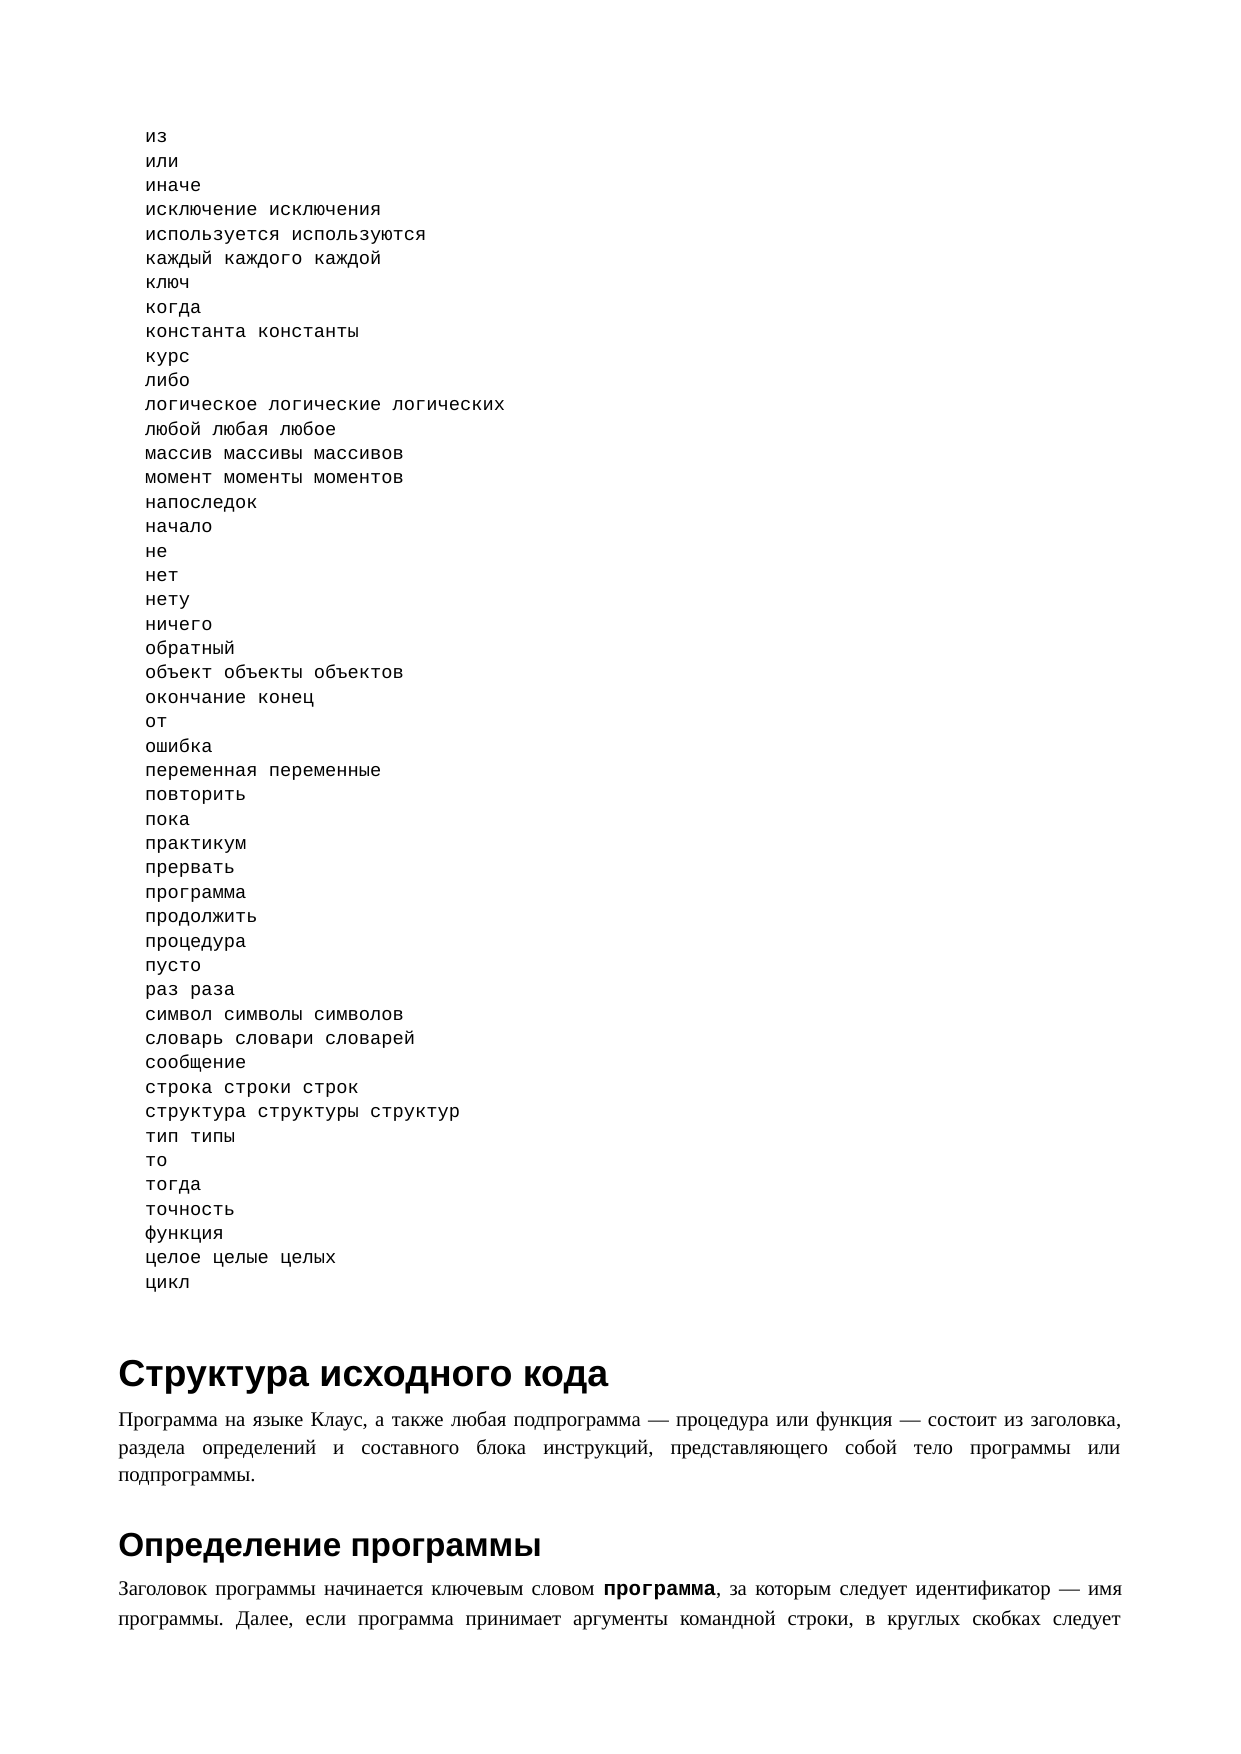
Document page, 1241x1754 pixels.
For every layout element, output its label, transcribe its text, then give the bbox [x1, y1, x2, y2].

text ничего [136, 606, 1104, 630]
text прервать [136, 849, 1104, 874]
text раз раза [136, 971, 1104, 996]
text ключ [136, 264, 1104, 289]
text когда [136, 289, 1104, 313]
text не [136, 532, 1104, 557]
text нету [136, 581, 1104, 606]
subtitle Структура исходного кода [118, 1351, 1122, 1394]
text или [136, 142, 1104, 167]
text целое целые целых [136, 1239, 1104, 1264]
text повторить [136, 776, 1104, 801]
subtitle Определение программы [118, 1525, 1122, 1564]
text продолжить [136, 898, 1104, 922]
text программа [136, 874, 1104, 898]
text точность [136, 1191, 1104, 1215]
text структура структуры структур [136, 1093, 1104, 1117]
text курс [136, 337, 1104, 362]
text окончание конец [136, 679, 1104, 703]
text тогда [136, 1166, 1104, 1191]
text тип типы [136, 1117, 1104, 1142]
text от [136, 703, 1104, 727]
text напоследок [136, 484, 1104, 508]
text момент моменты моментов [136, 459, 1104, 484]
text исключение исключения [136, 191, 1104, 216]
text то [136, 1142, 1104, 1166]
text символ символы символов [136, 996, 1104, 1020]
text Заголовок программы начинается ключевым словом программа, за которым следует идентификатор — имя программы. Далее, если программа принимает аргументы командной строки, в круглых скобках следует [118, 1576, 1122, 1629]
text нет [136, 557, 1104, 581]
text каждый каждого каждой [136, 240, 1104, 264]
text процедура [136, 922, 1104, 947]
text Программа на языке Клаус, а также любая подпрограмма — процедура или функция — состоит из заголовка, раздела определений и составного блока инструкций, представляющего собой тело программы или подпрограммы. [118, 1407, 1122, 1486]
text из [136, 118, 1104, 142]
text константа константы [136, 313, 1104, 337]
text иначе [136, 167, 1104, 191]
text объект объекты объектов [136, 654, 1104, 679]
text либо [136, 362, 1104, 386]
text пока [136, 801, 1104, 825]
text функция [136, 1215, 1104, 1239]
text строка строки строк [136, 1069, 1104, 1093]
text массив массивы массивов [136, 435, 1104, 459]
text используется используются [136, 216, 1104, 240]
text практикум [136, 825, 1104, 849]
text ошибка [136, 727, 1104, 752]
text обратный [136, 630, 1104, 654]
text пусто [136, 947, 1104, 971]
text любой любая любое [136, 411, 1104, 435]
text цикл [136, 1264, 1104, 1303]
text начало [136, 508, 1104, 532]
text сообщение [136, 1044, 1104, 1069]
text логическое логические логических [136, 386, 1104, 411]
text словарь словари словарей [136, 1020, 1104, 1044]
text переменная переменные [136, 752, 1104, 776]
